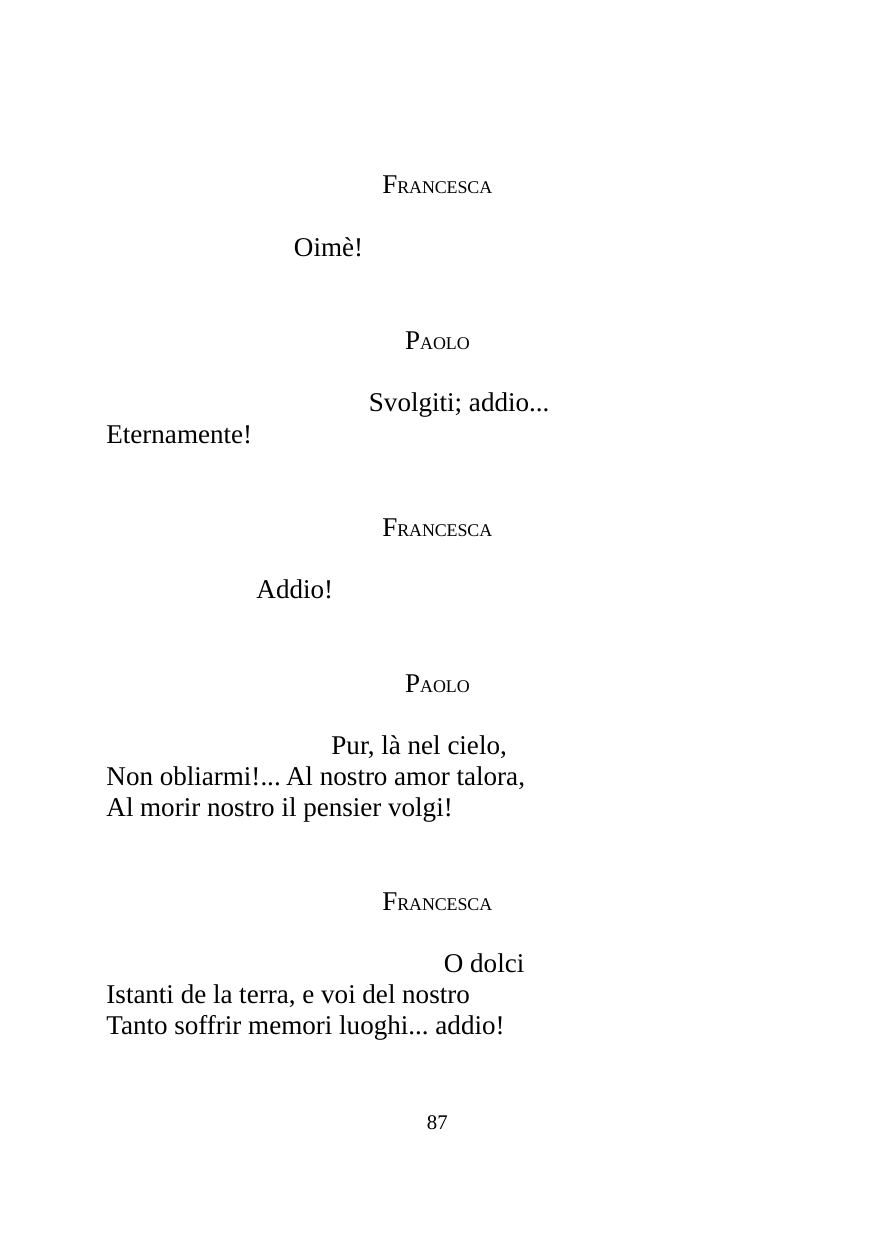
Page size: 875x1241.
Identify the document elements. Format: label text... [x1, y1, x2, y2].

text Istanti de la terra, e voi del nostro [106, 978, 768, 1009]
text Addio! [256, 573, 768, 604]
text Al morir nostro il pensier volgi! [106, 791, 768, 823]
text O dolci [444, 947, 768, 978]
text Eternamente! [106, 418, 768, 449]
text Francesca [106, 885, 768, 916]
text Paolo [106, 324, 768, 355]
text Francesca [106, 168, 768, 200]
text Tanto soffrir memori luoghi... addio! [106, 1009, 768, 1041]
text Svolgiti; addio... [369, 387, 768, 418]
text Pur, là nel cielo, [331, 729, 768, 760]
text Paolo [106, 667, 768, 698]
text Non obliarmi!... Al nostro amor talora, [106, 760, 768, 791]
text Oimè! [294, 231, 768, 262]
text Francesca [106, 511, 768, 542]
